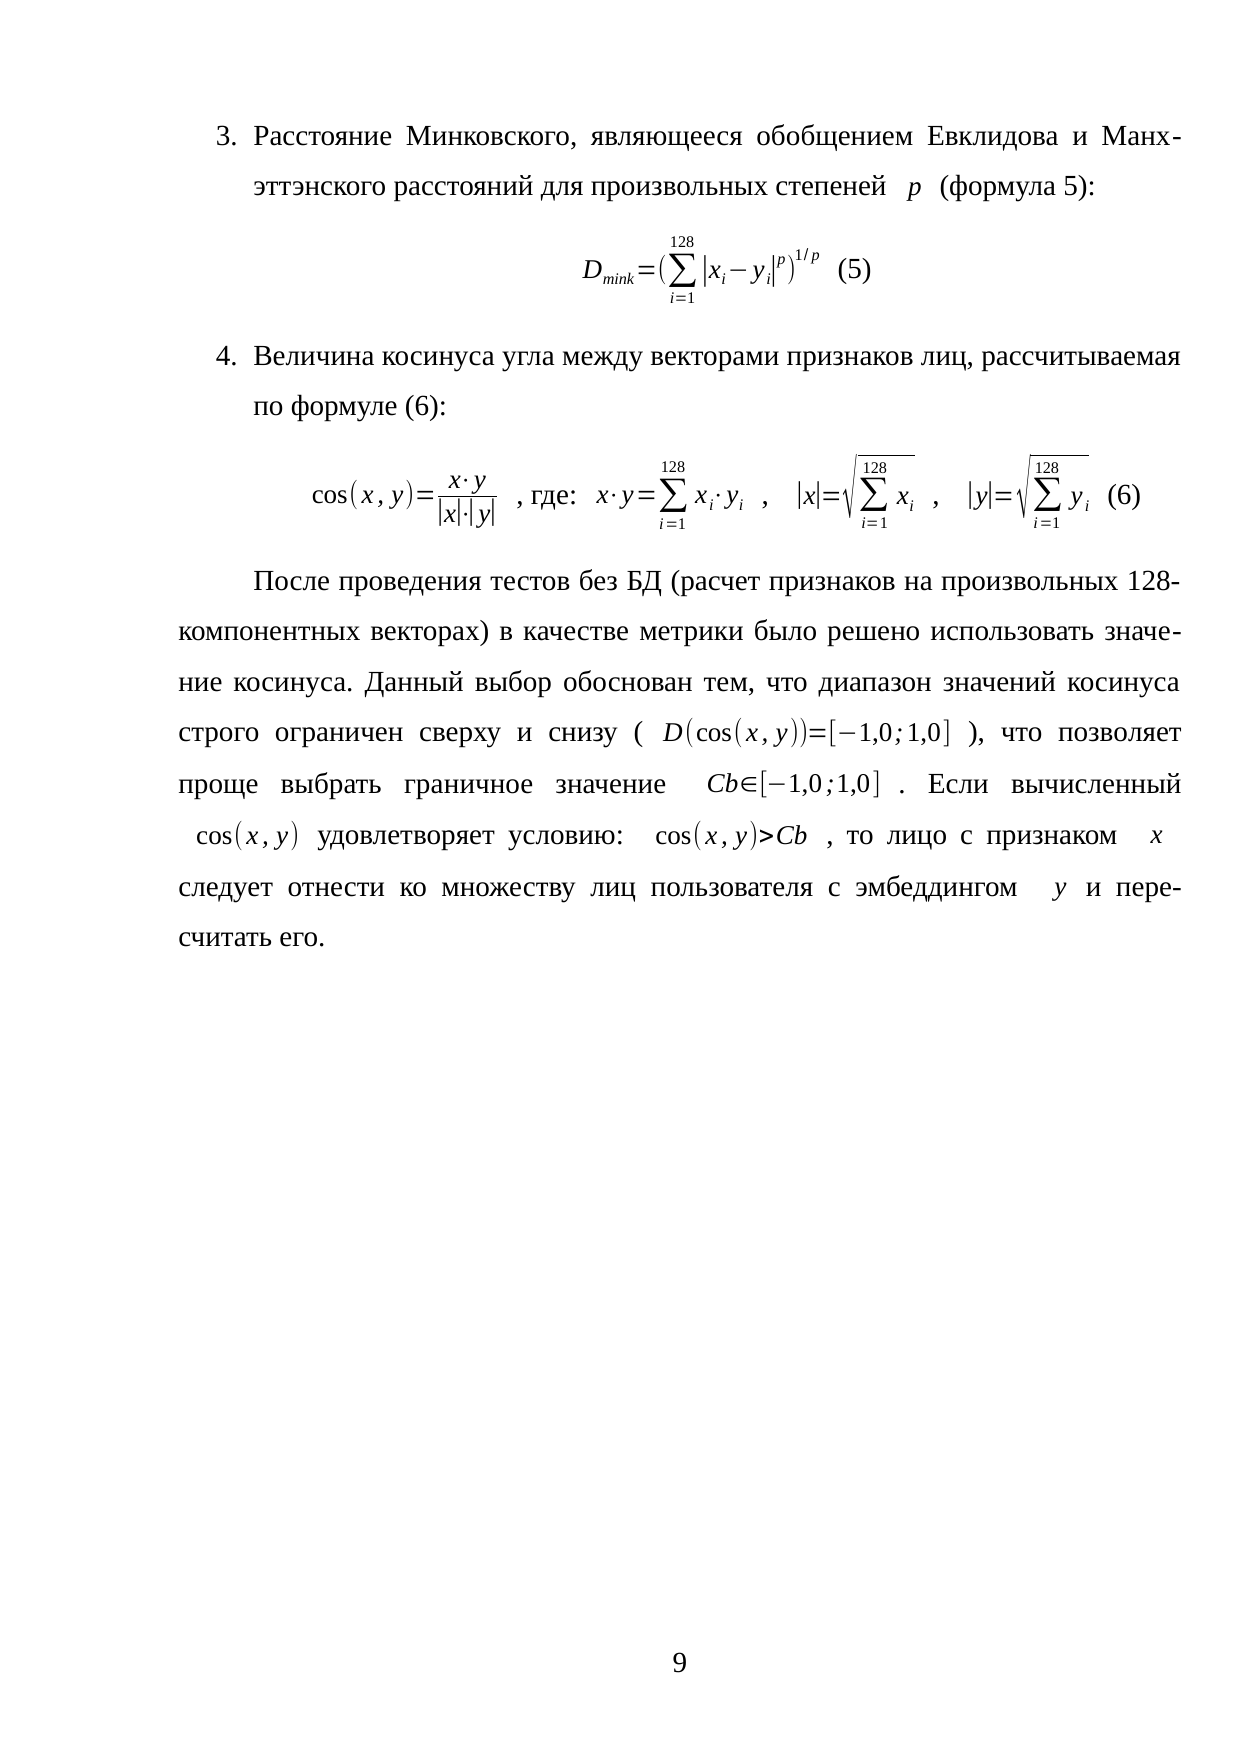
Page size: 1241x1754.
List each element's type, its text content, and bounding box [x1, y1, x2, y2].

list Величина косинуса угла между векторами признаков лиц, рассчитываемая по формуле (6): [216, 338, 1181, 422]
list (5) [216, 233, 1181, 306]
list Расстояние Минковского, являющееся обобщением Евклидова и Манх­эттэнского расстояний для произвольных степеней(формула 5): [216, 118, 1181, 202]
text После проведения тестов без БД (расчет признаков на произвольных 128-компонентных векторах) в качестве метрики было решено использовать значе­ние косинуса. Данный выбор обоснован тем, что диапазон значений косинуса строго ограничен сверху и снизу (), что позво­ляет проще выбрать гра­ничное значение . Если вычисленный удовлетворяет условию: , то лицо с признаком следует отнести ко множеству лиц пользователя с эмбеддингом и пере­считать его. [178, 563, 1181, 953]
list , где:, , (6) [216, 453, 1181, 532]
